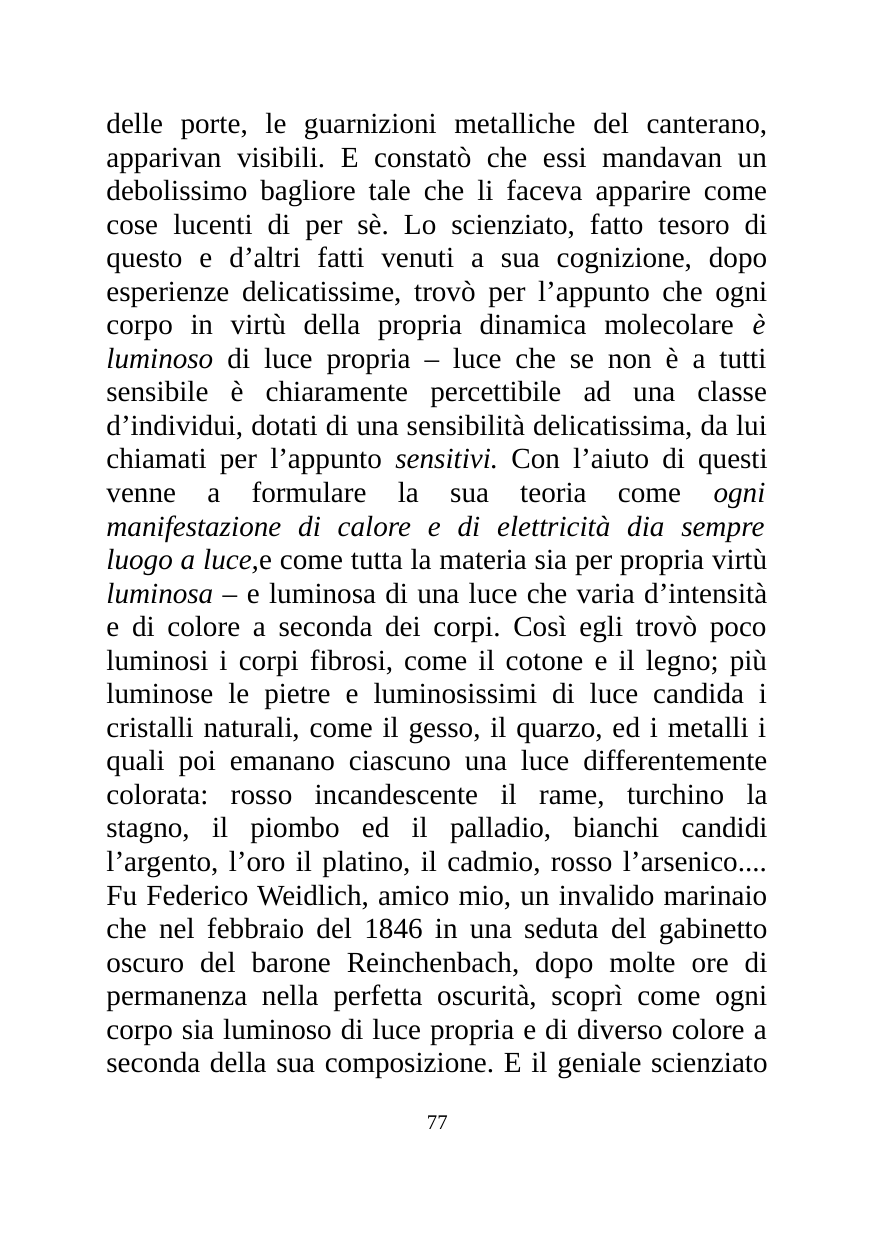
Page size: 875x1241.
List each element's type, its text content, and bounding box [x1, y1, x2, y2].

text delle porte, le guarnizioni metalliche del canterano, apparivan visibili. E constatò che essi mandavan un debolissimo bagliore tale che li faceva apparire come cose lucenti di per sè. Lo scienziato, fatto tesoro di questo e d’altri fatti venuti a sua cognizione, dopo esperienze delicatissime, trovò per l’appunto che ogni corpo in virtù della propria dinamica molecolare è luminoso di luce propria – luce che se non è a tutti sensibile è chiaramente percettibile ad una classe d’individui, dotati di una sensibilità delicatissima, da lui chiamati per l’appunto sensitivi. Con l’aiuto di questi venne a formulare la sua teoria come ogni manifestazione di calore e di elettricità dia sempre luogo a luce,e come tutta la materia sia per propria virtù luminosa – e luminosa di una luce che varia d’intensità e di colore a seconda dei corpi. Così egli trovò poco luminosi i corpi fibrosi, come il cotone e il legno; più luminose le pietre e luminosissimi di luce candida i cristalli naturali, come il gesso, il quarzo, ed i metalli i quali poi emanano ciascuno una luce differentemente colorata: rosso incandescente il rame, turchino la stagno, il piombo ed il palladio, bianchi candidi l’argento, l’oro il platino, il cadmio, rosso l’arsenico.... Fu Federico Weidlich, amico mio, un invalido marinaio che nel febbraio del 1846 in una seduta del gabinetto oscuro del barone Reinchenbach, dopo molte ore di permanenza nella perfetta oscurità, scoprì come ogni corpo sia luminoso di luce propria e di diverso colore a seconda della sua composizione. E il geniale scienziato [106, 106, 768, 1079]
